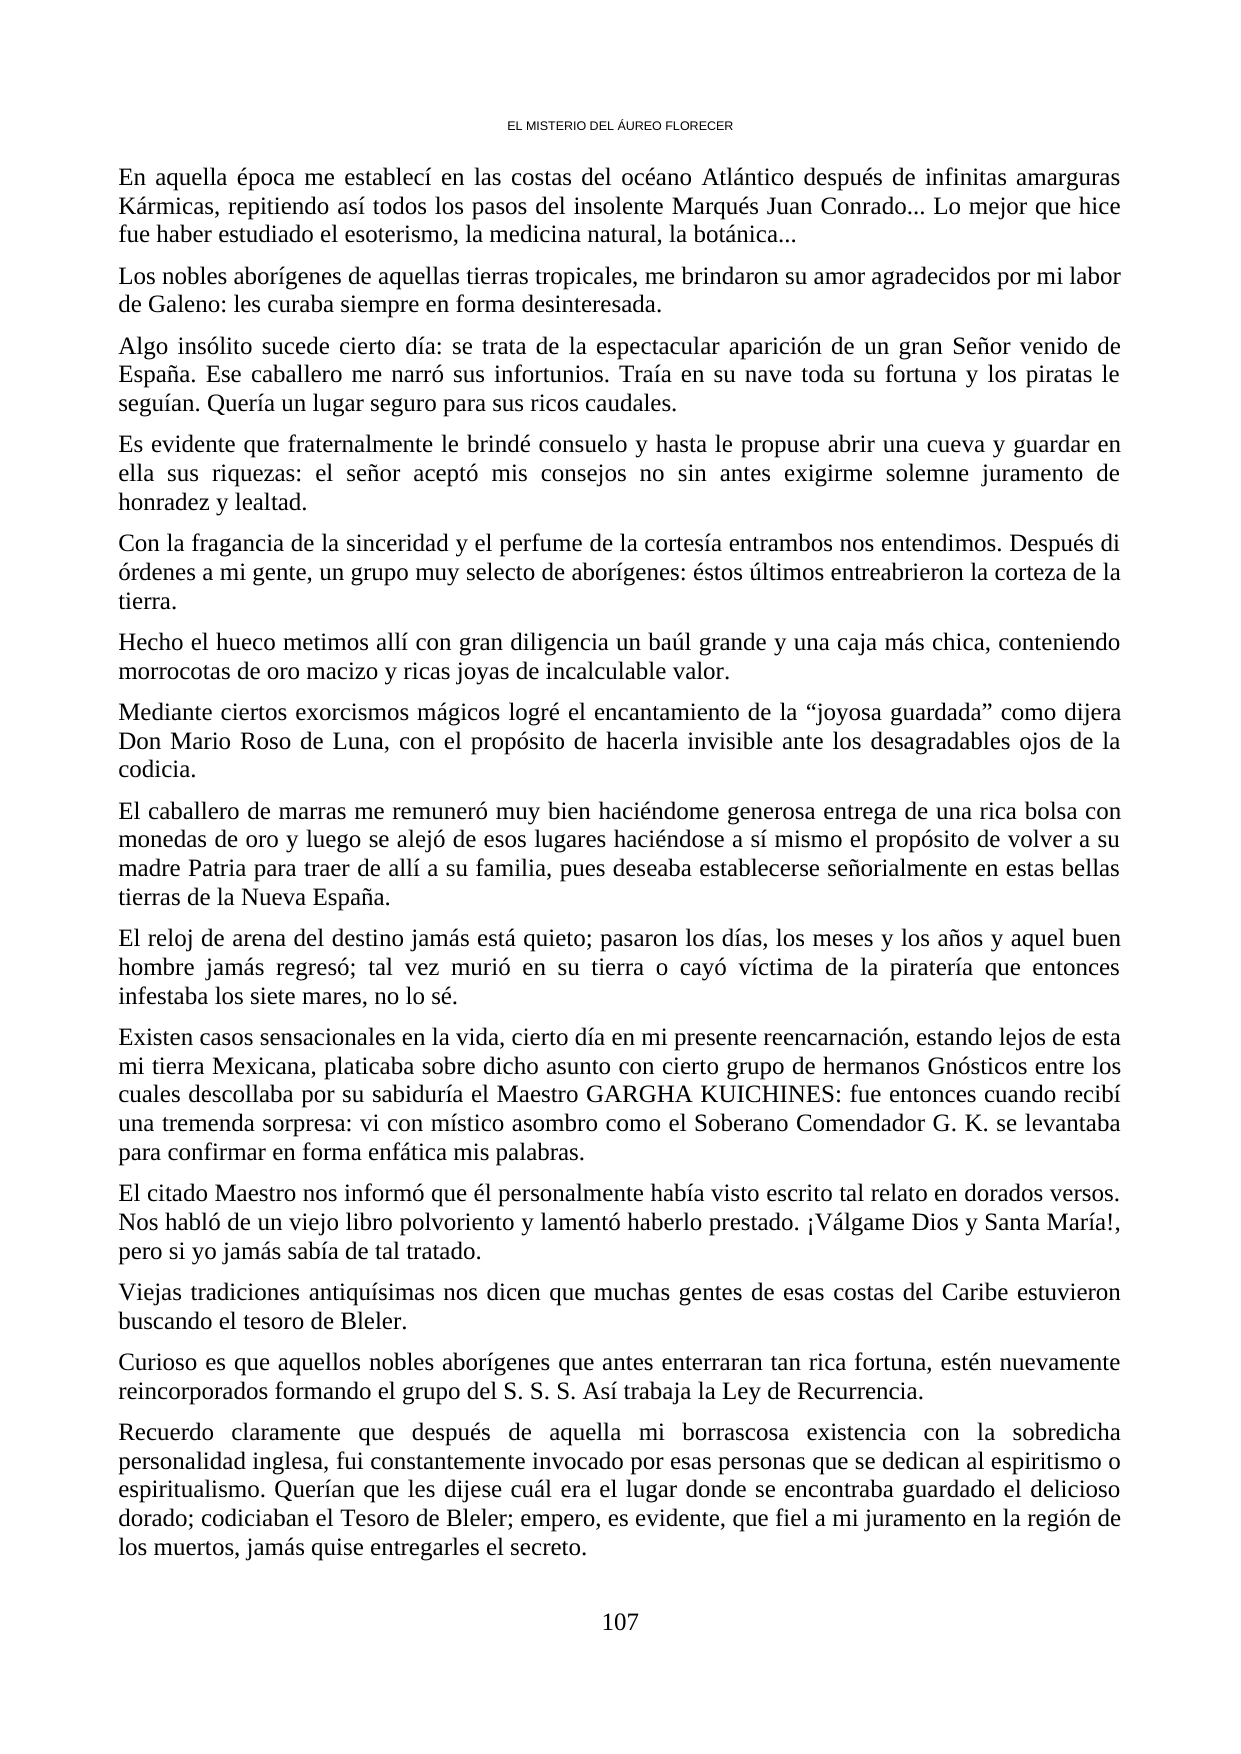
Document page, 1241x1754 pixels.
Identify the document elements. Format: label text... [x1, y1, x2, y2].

text Mediante ciertos exorcismos mágicos logré el encantamiento de la “joyosa guardada” como dijera Don Mario Roso de Luna, con el propósito de hacerla invisible ante los desagradables ojos de la codicia. [118, 697, 1122, 783]
text Curioso es que aquellos nobles aborígenes que antes enterraran tan rica fortuna, estén nuevamente reincorporados formando el grupo del S. S. S. Así trabaja la Ley de Recurrencia. [118, 1347, 1122, 1404]
text Existen casos sensacionales en la vida, cierto día en mi presente reencarnación, estando lejos de esta mi tierra Mexicana, platicaba sobre dicho asunto con cierto grupo de hermanos Gnósticos entre los cuales descollaba por su sabiduría el Maestro GARGHA KUICHINES: fue entonces cuando recibí una tremenda sorpresa: vi con místico asombro como el Soberano Comendador G. K. se levantaba para confirmar en forma enfática mis palabras. [118, 1022, 1122, 1166]
text Viejas tradiciones antiquísimas nos dicen que muchas gentes de esas costas del Caribe estuvieron buscando el tesoro de Bleler. [118, 1277, 1122, 1334]
text El caballero de marras me remuneró muy bien haciéndome generosa entrega de una rica bolsa con monedas de oro y luego se alejó de esos lugares haciéndose a sí mismo el propósito de volver a su madre Patria para traer de allí a su familia, pues deseaba establecerse señorialmente en estas bellas tierras de la Nueva España. [118, 796, 1122, 911]
text Recuerdo claramente que después de aquella mi borrascosa existencia con la sobredicha personalidad inglesa, fui constantemente invocado por esas personas que se dedican al espiritismo o espiritualismo. Querían que les dijese cuál era el lugar donde se encontraba guardado el delicioso dorado; codiciaban el Tesoro de Bleler; empero, es evidente, que fiel a mi juramento en la región de los muertos, jamás quise entregarles el secreto. [118, 1417, 1122, 1561]
text Con la fragancia de la sinceridad y el perfume de la cortesía entrambos nos entendimos. Después di órdenes a mi gente, un grupo muy selecto de aborígenes: éstos últimos entreabrieron la corteza de la tierra. [118, 528, 1122, 614]
text En aquella época me establecí en las costas del océano Atlántico después de infinitas amarguras Kármicas, repitiendo así todos los pasos del insolente Marqués Juan Conrado... Lo mejor que hice fue haber estudiado el esoterismo, la medicina natural, la botánica... [118, 162, 1122, 248]
text Algo insólito sucede cierto día: se trata de la espectacular aparición de un gran Señor venido de España. Ese caballero me narró sus infortunios. Traía en su nave toda su fortuna y los piratas le seguían. Quería un lugar seguro para sus ricos caudales. [118, 331, 1122, 417]
text Los nobles aborígenes de aquellas tierras tropicales, me brindaron su amor agradecidos por mi labor de Galeno: les curaba siempre en forma desinteresada. [118, 261, 1122, 318]
text El reloj de arena del destino jamás está quieto; pasaron los días, los meses y los años y aquel buen hombre jamás regresó; tal vez murió en su tierra o cayó víctima de la piratería que entonces infestaba los siete mares, no lo sé. [118, 923, 1122, 1009]
text El citado Maestro nos informó que él personalmente había visto escrito tal relato en dorados versos. Nos habló de un viejo libro polvoriento y lamentó haberlo prestado. ¡Válgame Dios y Santa María!, pero si yo jamás sabía de tal tratado. [118, 1178, 1122, 1264]
text Es evidente que fraternalmente le brindé consuelo y hasta le propuse abrir una cueva y guardar en ella sus riquezas: el señor aceptó mis consejos no sin antes exigirme solemne juramento de honradez y lealtad. [118, 429, 1122, 516]
text Hecho el hueco metimos allí con gran diligencia un baúl grande y una caja más chica, conteniendo morrocotas de oro macizo y ricas joyas de incalculable valor. [118, 627, 1122, 684]
